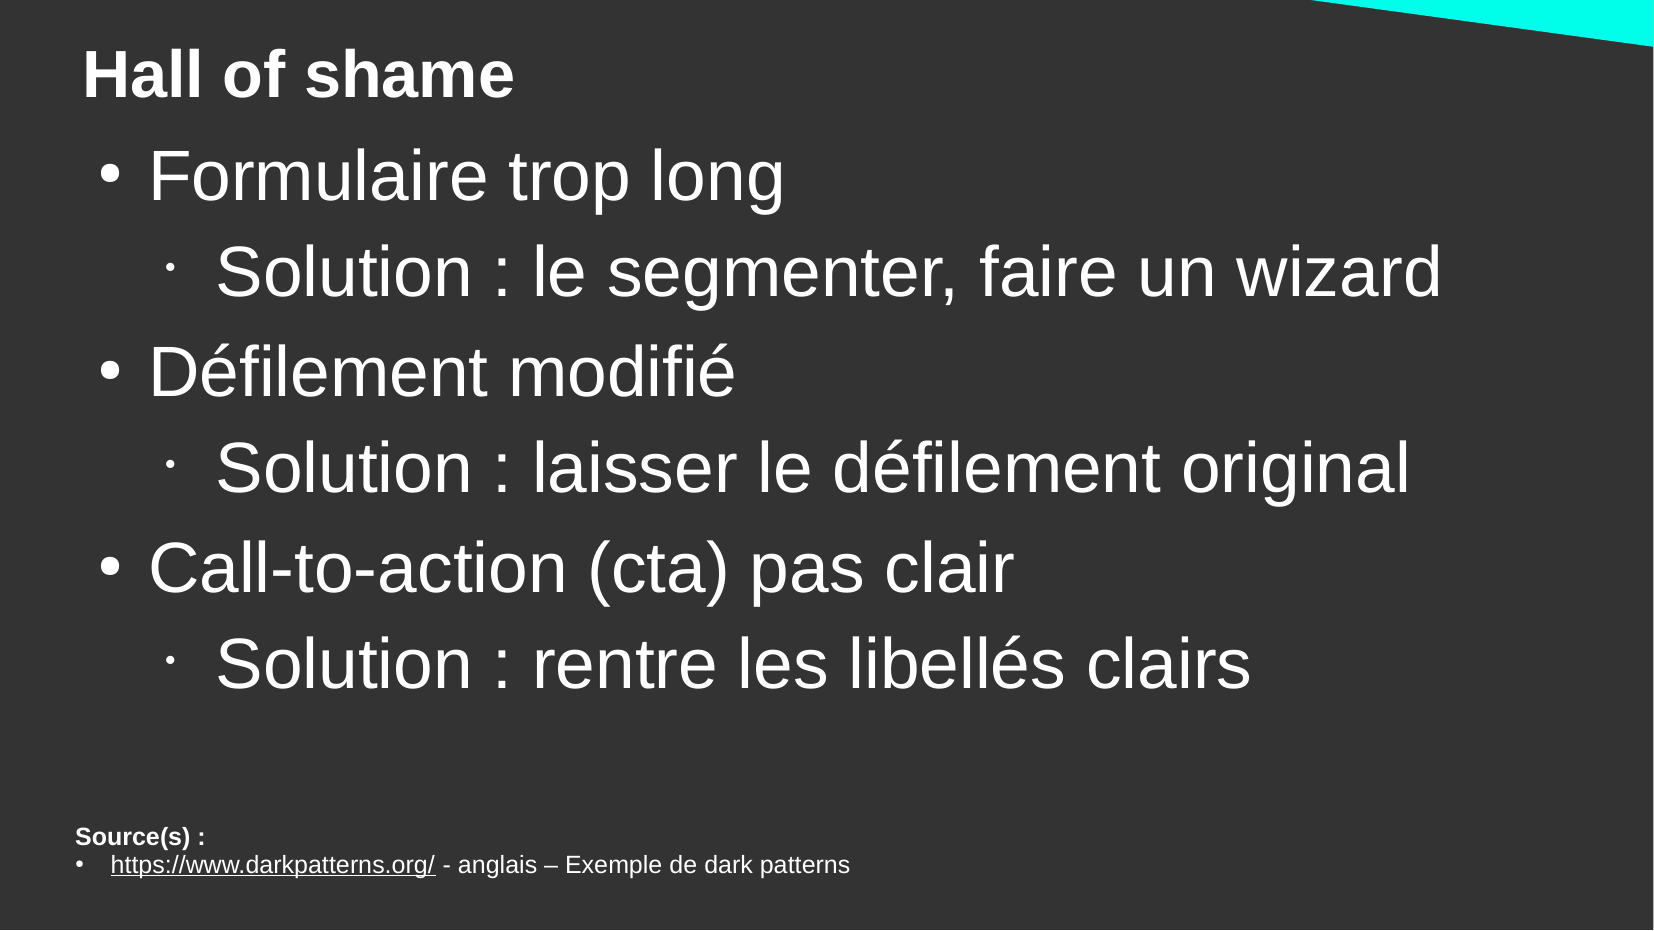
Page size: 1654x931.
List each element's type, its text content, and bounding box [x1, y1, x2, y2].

title Hall of shame [82, 37, 1571, 114]
text_box Source(s) : https://www.darkpatterns.org/ - anglais – Exemple de dark patterns [60, 815, 1546, 898]
list Formulaire trop long Solution : le segmenter, faire un wizard Défilement modifié Solution : laisser le défilement original Call-to-action (cta) pas clair Solution : rentre les libellés clairs [80, 135, 1620, 709]
text_box [1310, 0, 1654, 47]
